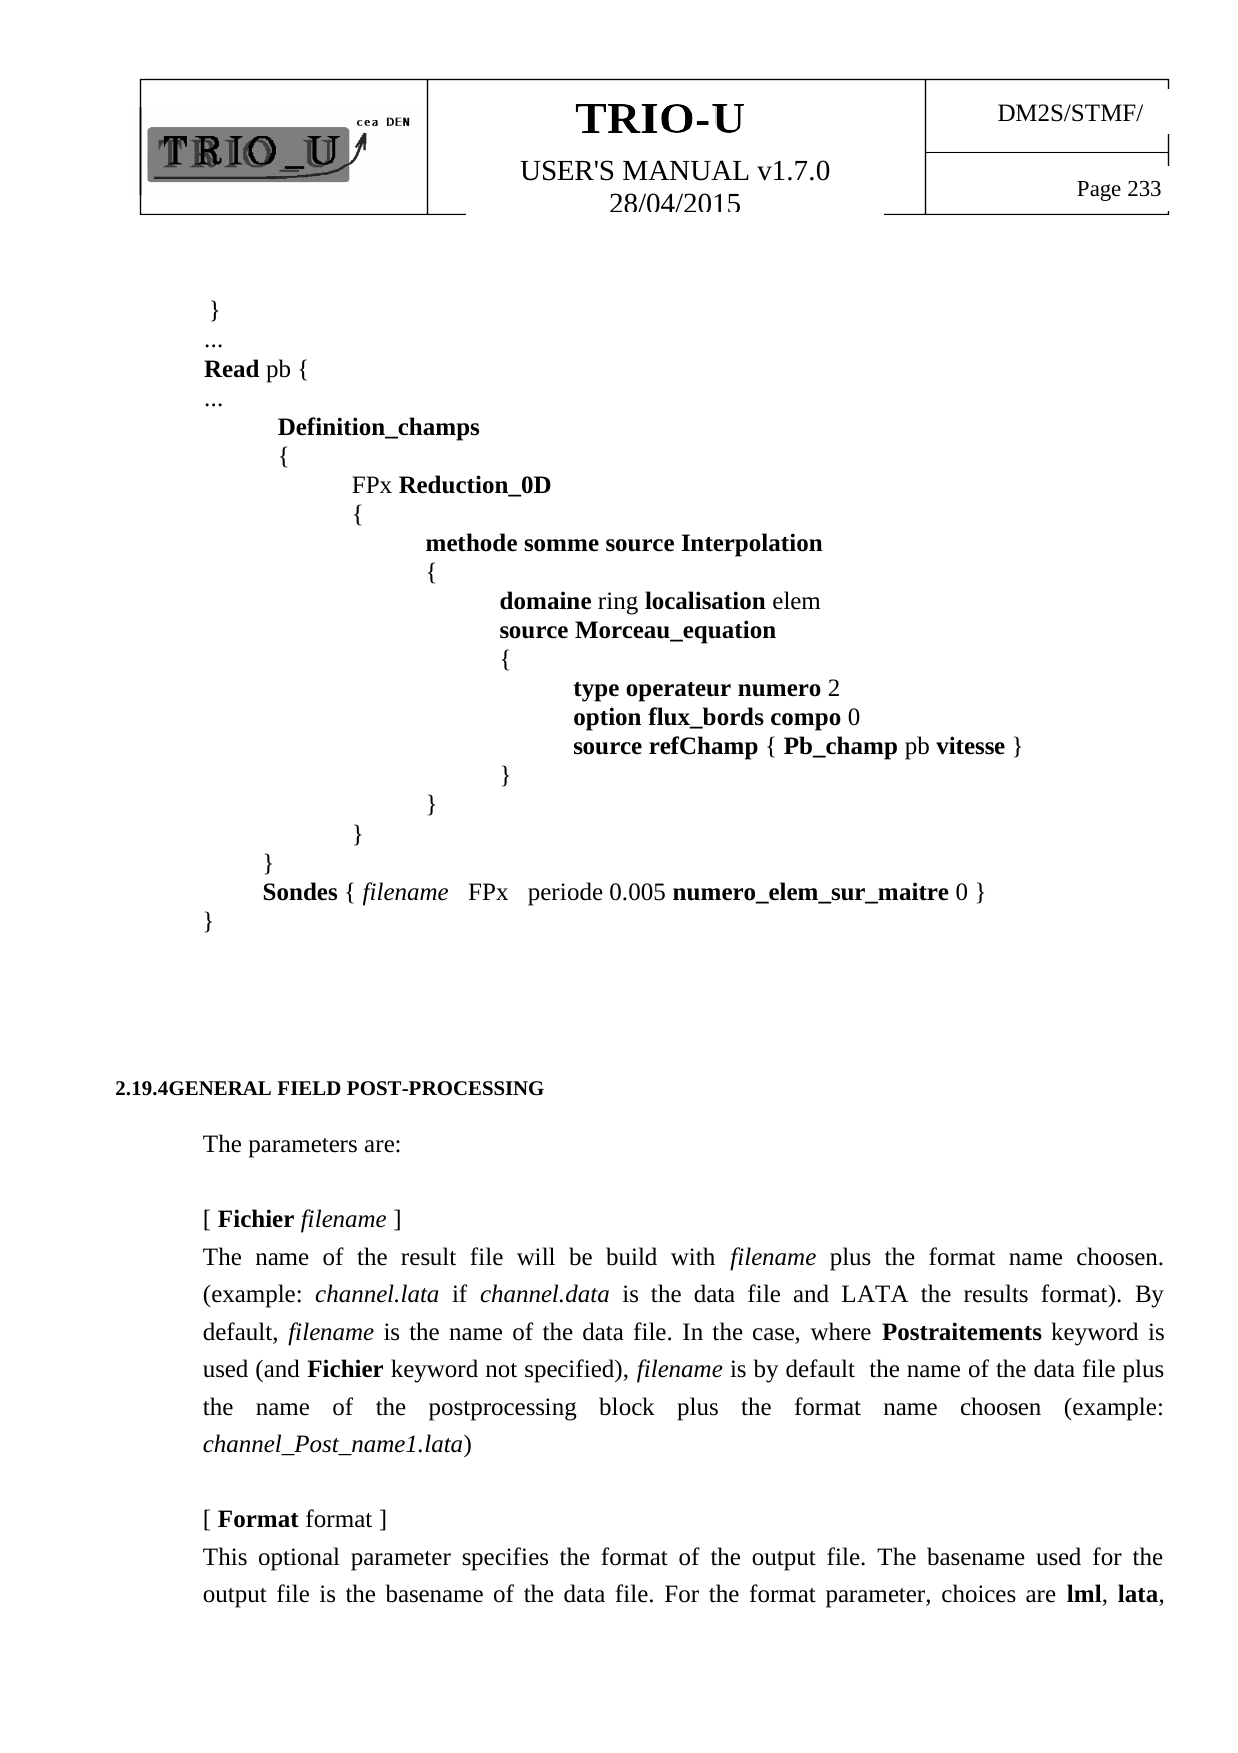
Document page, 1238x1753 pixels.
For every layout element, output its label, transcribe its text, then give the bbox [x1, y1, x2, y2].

text type operateur numero 2 [204, 673, 1196, 702]
text { [204, 557, 1196, 586]
text FPx Reduction_0D [204, 470, 1196, 499]
text option flux_bords compo 0 [204, 702, 1196, 731]
text ... [204, 324, 1196, 353]
text ... [204, 382, 1196, 412]
text [ Fichier filename ] [203, 1196, 1165, 1233]
text The name of the result file will be build with filename plus the format name choosen. (example: channel.lata if channel.data is the data file and LATA the results format). By default, filename is the name of the data file. In the case, where Postraitements keyword is used (and Fichier keyword not specified), filename is by default the name of the data file plus the name of the postprocessing block plus the format name choosen (example: channel_Post_name1.lata) [203, 1233, 1165, 1458]
text The parameters are: [203, 1121, 1165, 1158]
text Sondes { filename FPx periode 0.005 numero_elem_sur_maitre 0 } [204, 877, 1196, 906]
text Definition_champs [204, 412, 1196, 441]
text } [204, 789, 1196, 818]
text { [499, 644, 1196, 673]
text Read pb { [204, 353, 1196, 382]
text { [204, 441, 1196, 470]
text } [204, 760, 1196, 789]
text } [115, 295, 1196, 324]
text } [204, 818, 1196, 847]
text { [204, 499, 1196, 528]
text methode somme source Interpolation [204, 528, 1196, 557]
subtitle GENERAL FIELD POST-PROCESSING [115, 1076, 1164, 1100]
text source refChamp { Pb_champ pb vitesse } [204, 731, 1196, 760]
text [ Format format ] [203, 1496, 1165, 1533]
text } [115, 906, 1196, 935]
text } [204, 847, 1196, 877]
text This optional parameter specifies the format of the output file. The basename used for the output file is the basename of the data file. For the format parameter, choices are lml, lata, [203, 1533, 1165, 1608]
text source Morceau_equation [499, 615, 1196, 644]
text domaine ring localisation elem [204, 586, 1196, 615]
